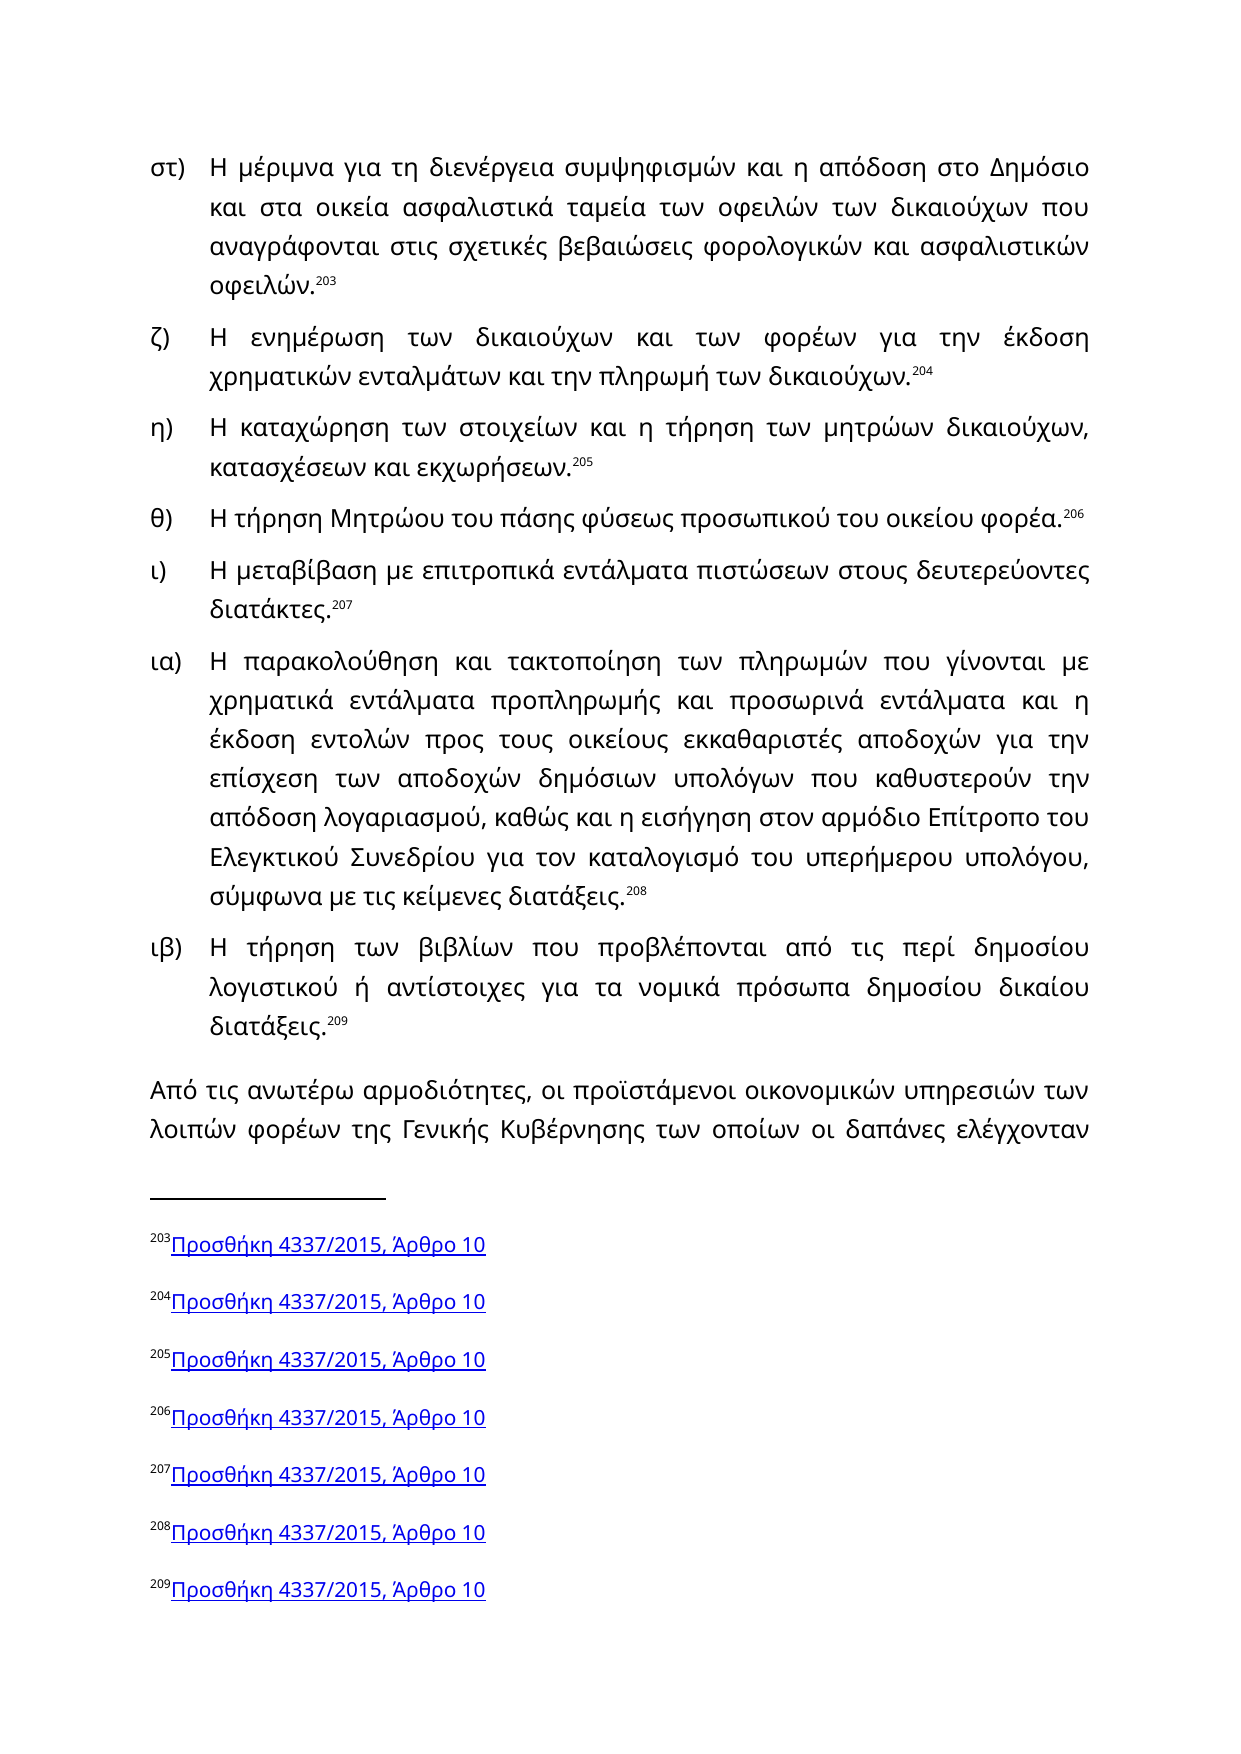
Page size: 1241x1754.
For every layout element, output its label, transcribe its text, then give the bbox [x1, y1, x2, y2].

text Από τις ανωτέρω αρμοδιότητες, οι προϊστάμενοι οικονομικών υπηρεσιών των λοιπών φορέων της Γενικής Κυβέρνησης των οποίων οι δαπάνες ελέγχονταν [150, 1072, 1090, 1146]
text Προσθήκη 4337/2015, Άρθρο 10 [150, 1460, 1090, 1489]
text Προσθήκη 4337/2015, Άρθρο 10 [150, 1576, 1090, 1604]
list ιβ) Η τήρηση των βιβλίων που προβλέπονται από τις περί δημοσίου λογιστικού ή αντίστοιχες για τα νομικά πρόσωπα δημοσίου δικαίου διατάξεις. [150, 930, 1090, 1042]
list ζ) Η ενημέρωση των δικαιούχων και των φορέων για την έκδοση χρηματικών ενταλμάτων και την πληρωμή των δικαιούχων. [150, 319, 1090, 392]
text Προσθήκη 4337/2015, Άρθρο 10 [150, 1518, 1090, 1546]
list στ) Η μέριμνα για τη διενέργεια συμψηφισμών και η απόδοση στο Δημόσιο και στα οικεία ασφαλιστικά ταμεία των οφειλών των δικαιούχων που αναγράφονται στις σχετικές βεβαιώσεις φορολογικών και ασφαλιστικών οφειλών. [150, 150, 1090, 302]
text Προσθήκη 4337/2015, Άρθρο 10 [150, 1230, 1090, 1258]
list ια) Η παρακολούθηση και τακτοποίηση των πληρωμών που γίνονται με χρηματικά εντάλματα προπληρωμής και προσωρινά εντάλματα και η έκδοση εντολών προς τους οικείους εκκαθαριστές αποδοχών για την επίσχεση των αποδοχών δημόσιων υπολόγων που καθυστερούν την απόδοση λογαριασμού, καθώς και η εισήγηση στον αρμόδιο Επίτροπο του Ελεγκτικού Συνεδρίου για τον καταλογισμό του υπερήμερου υπολόγου, σύμφωνα με τις κείμενες διατάξεις. [150, 643, 1090, 912]
list θ) Η τήρηση Μητρώου του πάσης φύσεως προσωπικού του οικείου φορέα. [150, 501, 1090, 535]
text Προσθήκη 4337/2015, Άρθρο 10 [150, 1287, 1090, 1316]
text Προσθήκη 4337/2015, Άρθρο 10 [150, 1345, 1090, 1373]
list η) Η καταχώρηση των στοιχείων και η τήρηση των μητρώων δικαιούχων, κατασχέσεων και εκχωρήσεων. [150, 410, 1090, 483]
text Προσθήκη 4337/2015, Άρθρο 10 [150, 1403, 1090, 1431]
list ι) Η μεταβίβαση με επιτροπικά εντάλματα πιστώσεων στους δευτερεύοντες διατάκτες. [150, 552, 1090, 626]
